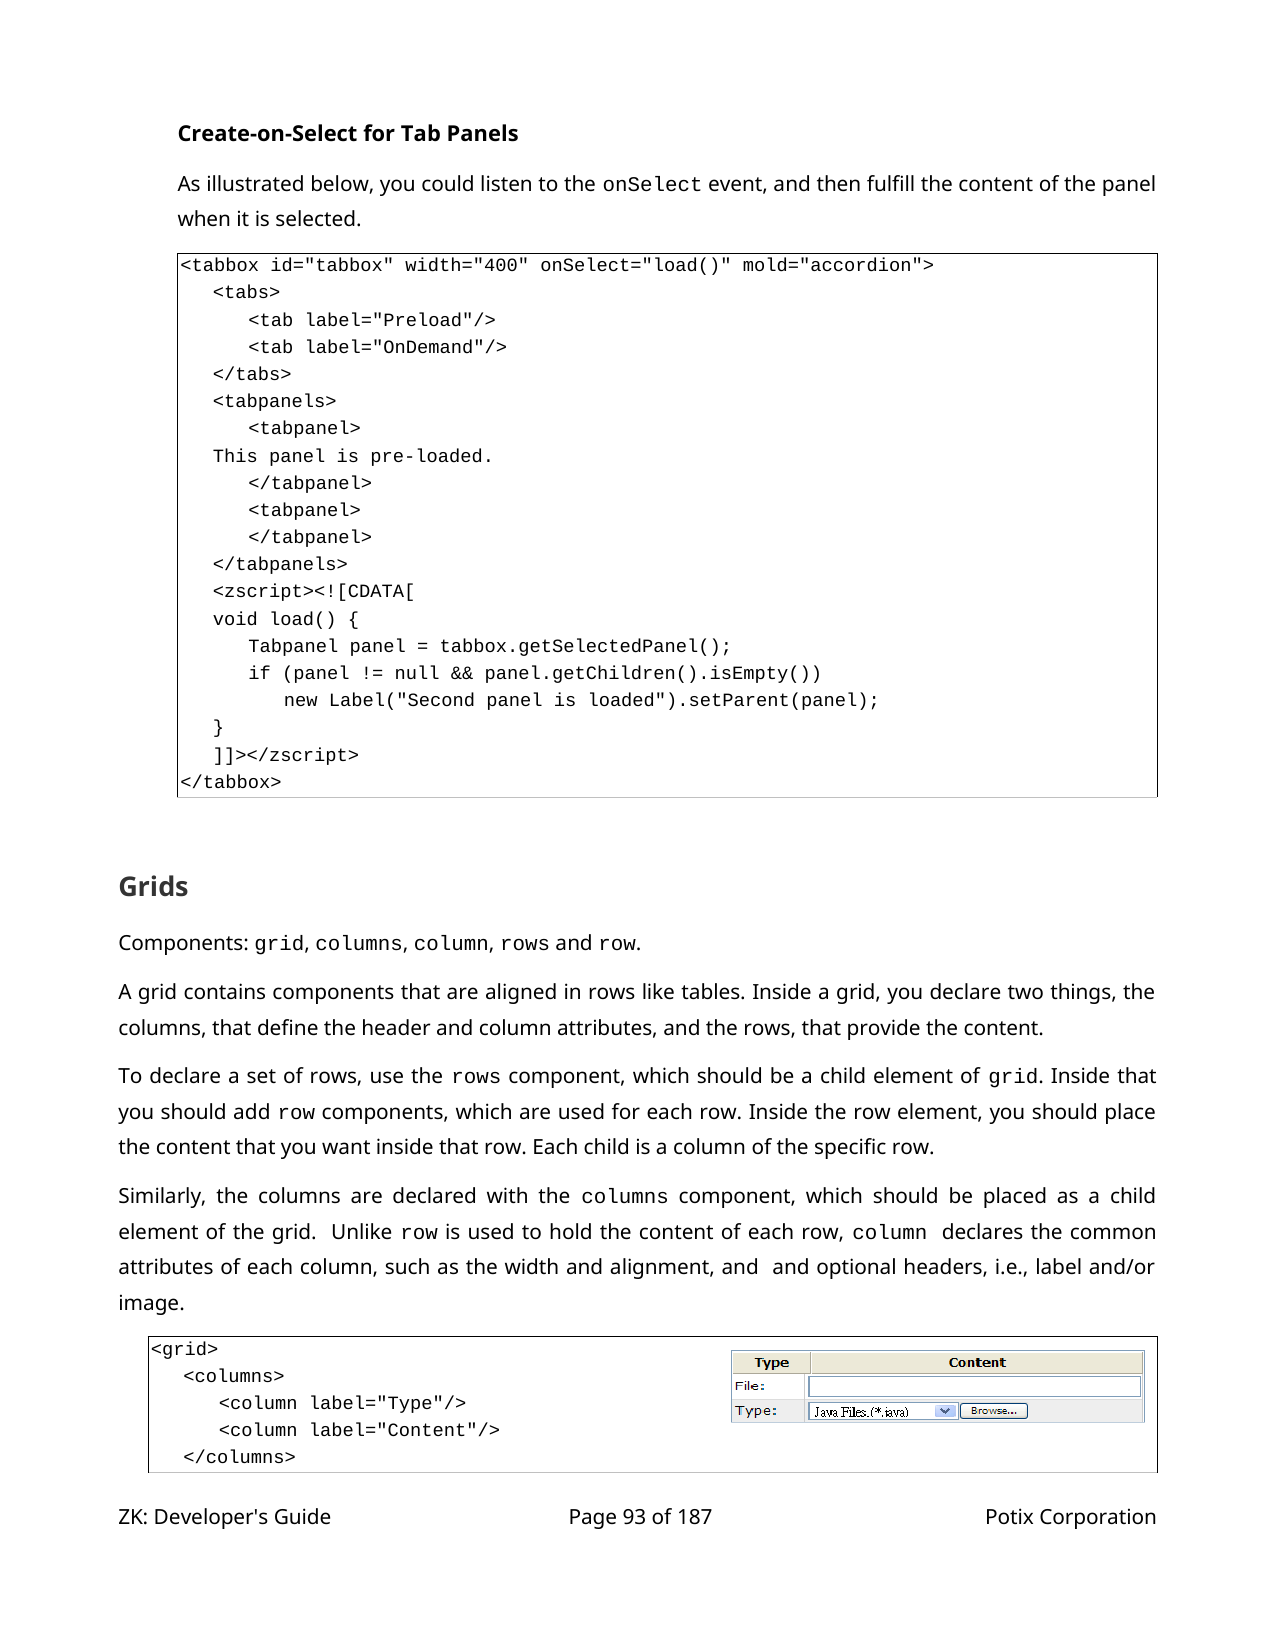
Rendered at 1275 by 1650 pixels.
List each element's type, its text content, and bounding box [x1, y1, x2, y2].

text </tabpanel> [178, 525, 1157, 549]
text if (panel != null && panel.getChildren().isEmpty()) [178, 661, 1157, 685]
text <tab label="Preload"/> [178, 307, 1157, 332]
text To declare a set of rows, use the rows component, which should be a child element of grid. Inside that you should add row components, which are used for each row. Inside the row element, you should place the content that you want inside that row. Each child is a column of the specific row. [118, 1061, 1157, 1161]
text <column label="Type"/> [149, 1391, 731, 1415]
text <zscript><![CDATA[ [178, 579, 1157, 604]
text <tabpanel> [178, 498, 1157, 522]
text <columns> [149, 1364, 731, 1388]
text </columns> [149, 1445, 1157, 1472]
text Tabpanel panel = tabbox.getSelectedPanel(); [178, 634, 1157, 658]
text <column label="Content"/> [149, 1418, 1157, 1442]
text Similarly, the columns are declared with the columns component, which should be placed as a child element of the grid. Unlike row is used to hold the content of each row, column declares the common attributes of each column, such as the width and alignment, and and optional headers, i.e., label and/or image. [118, 1181, 1157, 1316]
text </tabs> [178, 362, 1157, 386]
text } [178, 715, 1157, 739]
text new Label("Second panel is loaded").setParent(panel); [178, 688, 1157, 712]
text </tabpanels> [178, 552, 1157, 576]
text <grid> [149, 1337, 1157, 1361]
text <tab label="OnDemand"/> [178, 335, 1157, 359]
text <tabs> [178, 280, 1157, 304]
text <tabpanel> [178, 416, 1157, 441]
text </tabpanel> [178, 471, 1157, 495]
text </tabbox> [178, 770, 1157, 797]
text void load() { [178, 607, 1157, 631]
text <tabpanels> [178, 389, 1157, 413]
text [1148, 1364, 1157, 1388]
text ]]></zscript> [178, 742, 1157, 767]
text As illustrated below, you could listen to the onSelect event, and then fulfill the content of the panel when it is selected. [177, 169, 1157, 232]
text Components: grid, columns, column, rows and row. [118, 928, 1157, 957]
text A grid contains components that are aligned in rows like tables. Inside a grid, you declare two things, the columns, that define the header and column attributes, and the rows, that provide the content. [118, 977, 1157, 1041]
text <tabbox id="tabbox" width="400" onSelect="load()" mold="accordion"> [178, 254, 1157, 277]
picture [731, 1348, 1148, 1423]
text This panel is pre-loaded. [178, 443, 1157, 468]
subtitle Grids [118, 868, 1157, 904]
subtitle Create-on-Select for Tab Panels [177, 118, 1157, 148]
